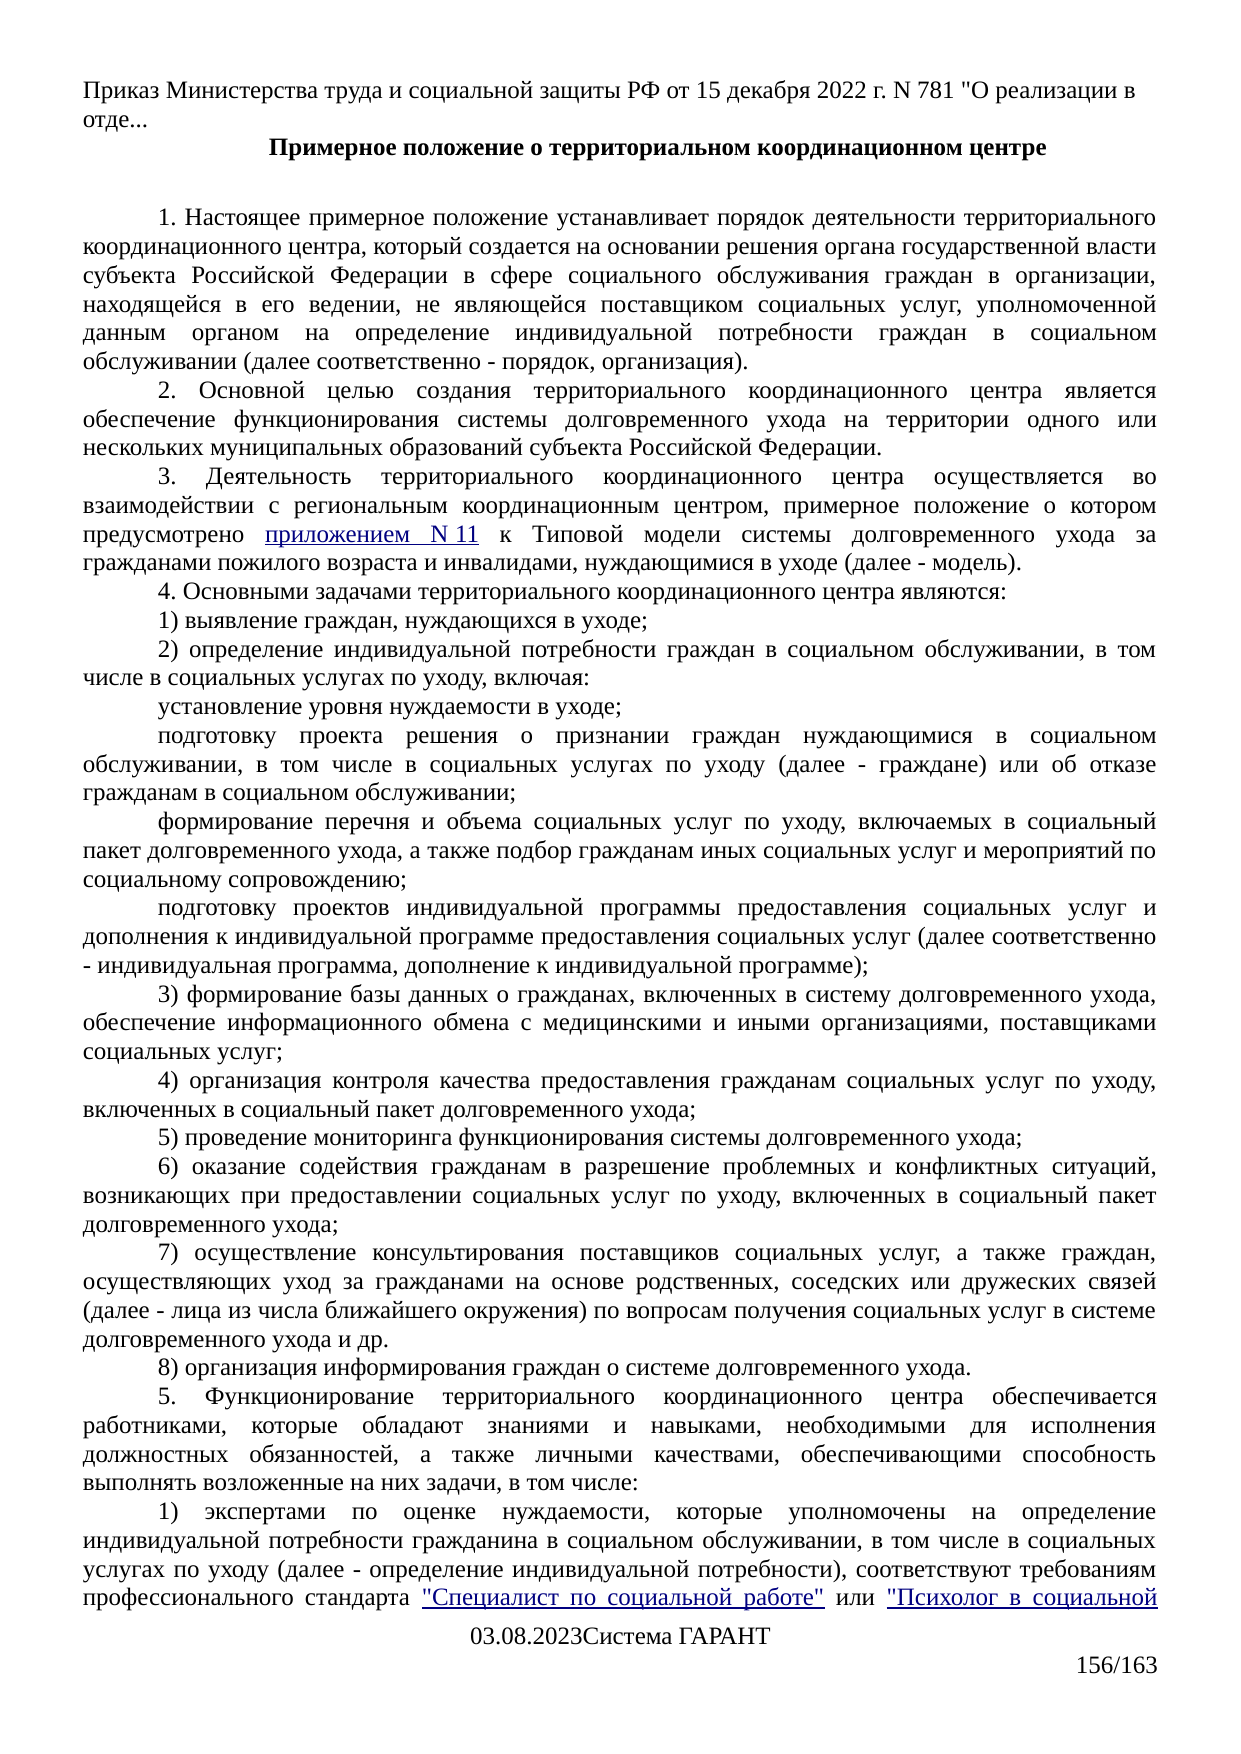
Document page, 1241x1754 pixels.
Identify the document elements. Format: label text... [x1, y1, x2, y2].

text 1) выявление граждан, нуждающихся в уходе; [83, 605, 1157, 634]
subtitle Примерное положение о территориальном координационном центре [83, 132, 1157, 161]
text 2. Основной целью создания территориального координационного центра является обеспечение функционирования системы долговременного ухода на территории одного или нескольких муниципальных образований субъекта Российской Федерации. [83, 375, 1157, 461]
text 1) экспертами по оценке нуждаемости, которые уполномочены на определение индивидуальной потребности гражданина в социальном обслуживании, в том числе в социальных услугах по уходу (далее - определение индивидуальной потребности), соответствуют требованиям профессионального стандарта "Специалист по социальной работе" или "Психолог в социальной [83, 1496, 1157, 1611]
text установление уровня нуждаемости в уходе; [83, 691, 1157, 720]
text 1. Настоящее примерное положение устанавливает порядок деятельности территориального координационного центра, который создается на основании решения органа государственной власти субъекта Российской Федерации в сфере социального обслуживания граждан в организации, находящейся в его ведении, не являющейся поставщиком социальных услуг, уполномоченной данным органом на определение индивидуальной потребности граждан в социальном обслуживании (далее соответственно - порядок, организация). [83, 202, 1157, 375]
text 2) определение индивидуальной потребности граждан в социальном обслуживании, в том числе в социальных услугах по уходу, включая: [83, 634, 1157, 691]
text формирование перечня и объема социальных услуг по уходу, включаемых в социальный пакет долговременного ухода, а также подбор гражданам иных социальных услуг и мероприятий по социальному сопровождению; [83, 806, 1157, 892]
text 7) осуществление консультирования поставщиков социальных услуг, а также граждан, осуществляющих уход за гражданами на основе родственных, соседских или дружеских связей (далее - лица из числа ближайшего окружения) по вопросам получения социальных услуг в системе долговременного ухода и др. [83, 1237, 1157, 1352]
text подготовку проектов индивидуальной программы предоставления социальных услуг и дополнения к индивидуальной программе предоставления социальных услуг (далее соответственно - индивидуальная программа, дополнение к индивидуальной программе); [83, 892, 1157, 979]
text подготовку проекта решения о признании граждан нуждающимися в социальном обслуживании, в том числе в социальных услугах по уходу (далее - граждане) или об отказе гражданам в социальном обслуживании; [83, 720, 1157, 806]
text 3. Деятельность территориального координационного центра осуществляется во взаимодействии с региональным координационным центром, примерное положение о котором предусмотрено приложением N 11 к Типовой модели системы долговременного ухода за гражданами пожилого возраста и инвалидами, нуждающимися в уходе (далее - модель). [83, 461, 1157, 576]
text 4) организация контроля качества предоставления гражданам социальных услуг по уходу, включенных в социальный пакет долговременного ухода; [83, 1065, 1157, 1122]
text 8) организация информирования граждан о системе долговременного ухода. [83, 1352, 1157, 1381]
text 5) проведение мониторинга функционирования системы долговременного ухода; [83, 1122, 1157, 1151]
text 4. Основными задачами территориального координационного центра являются: [83, 576, 1157, 605]
text 5. Функционирование территориального координационного центра обеспечивается работниками, которые обладают знаниями и навыками, необходимыми для исполнения должностных обязанностей, а также личными качествами, обеспечивающими способность выполнять возложенные на них задачи, в том числе: [83, 1381, 1157, 1496]
text 3) формирование базы данных о гражданах, включенных в систему долговременного ухода, обеспечение информационного обмена с медицинскими и иными организациями, поставщиками социальных услуг; [83, 979, 1157, 1065]
text 6) оказание содействия гражданам в разрешение проблемных и конфликтных ситуаций, возникающих при предоставлении социальных услуг по уходу, включенных в социальный пакет долговременного ухода; [83, 1151, 1157, 1237]
